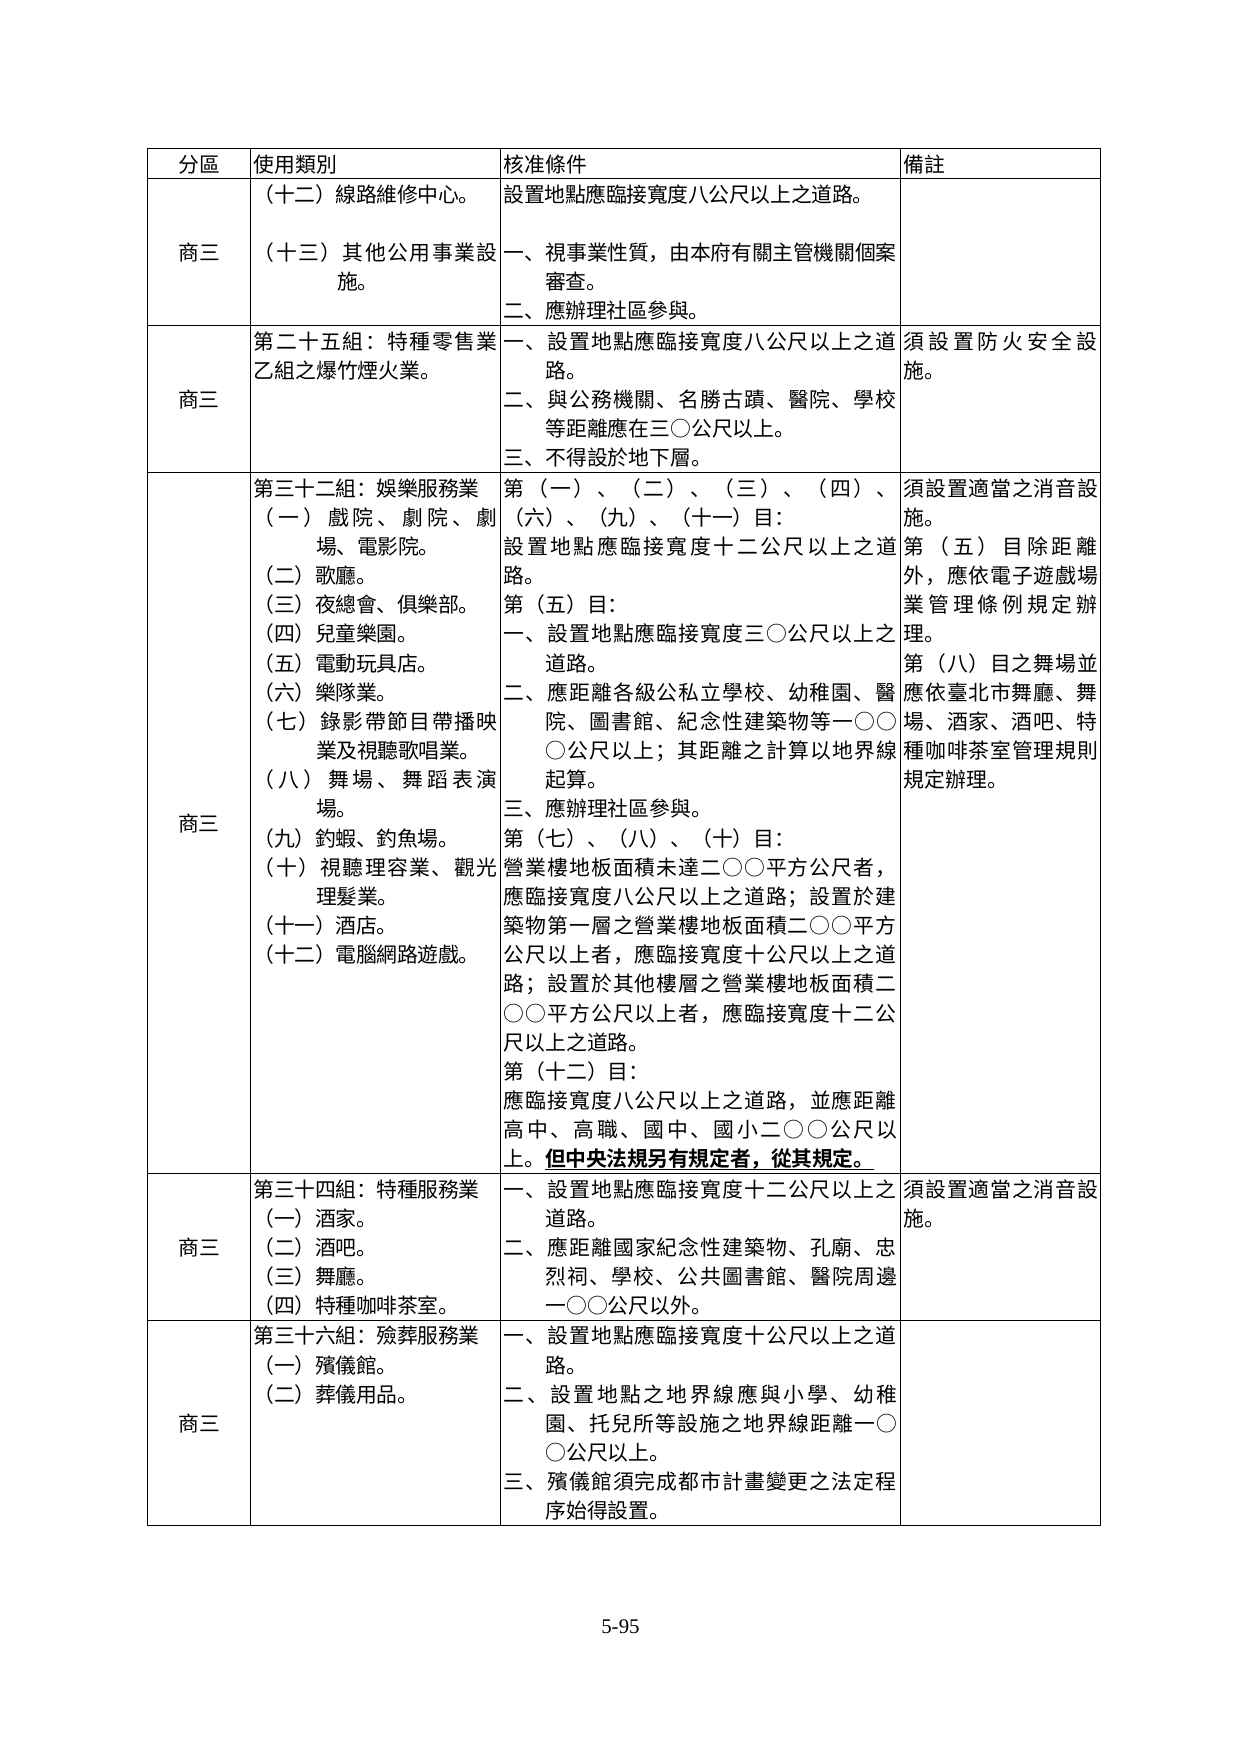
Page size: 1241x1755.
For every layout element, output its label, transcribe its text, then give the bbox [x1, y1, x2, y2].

table_cell 設置地點應臨接寬度八公尺以上之道路。 一、視事業性質，由本府有關主管機關個案審查。 二、應辦理社區參與。 [501, 179, 900, 325]
table_cell 商三 [148, 1174, 250, 1319]
table_header 分區 [148, 149, 250, 178]
table_cell 第二十五組：特種零售業乙組之爆竹煙火業。 [251, 326, 500, 472]
table_cell [901, 1321, 1100, 1525]
table_cell 須設置防火安全設施。 [901, 326, 1100, 472]
table_header 備註 [901, 149, 1100, 178]
table_cell 一、設置地點應臨接寬度十二公尺以上之道路。 二、應距離國家紀念性建築物、孔廟、忠烈祠、學校、公共圖書館、醫院周邊一○○公尺以外。 [501, 1174, 900, 1319]
table_cell 一、設置地點應臨接寬度十公尺以上之道路。 二、設置地點之地界線應與小學、幼稚園、托兒所等設施之地界線距離一○○公尺以上。 三、殯儀館須完成都市計畫變更之法定程序始得設置。 [501, 1321, 900, 1525]
table_cell 須設置適當之消音設施。 第（五）目除距離外，應依電子遊戲場業管理條例規定辦理。 第（八）目之舞場並應依臺北市舞廳、舞場、酒家、酒吧、特種咖啡茶室管理規則規定辦理。 [901, 473, 1100, 1173]
table_cell 第三十二組：娛樂服務業 （一）戲院、劇院、劇場、電影院。 （二）歌廳。 （三）夜總會、俱樂部。 （四）兒童樂園。 （五）電動玩具店。 （六）樂隊業。 （七）錄影帶節目帶播映業及視聽歌唱業。 （八）舞場、舞蹈表演場。 （九）釣蝦、釣魚場。 （十）視聽理容業、觀光理髮業。 （十一）酒店。 （十二）電腦網路遊戲。 [251, 473, 500, 1173]
table_cell （十二）線路維修中心。 （十三）其他公用事業設施。 [251, 179, 500, 325]
table_cell 第（一）、（二）、（三）、（四）、（六）、（九）、（十一）目： 設置地點應臨接寬度十二公尺以上之道路。 第（五）目： 一、設置地點應臨接寬度三○公尺以上之道路。 二、應距離各級公私立學校、幼稚園、醫院、圖書館、紀念性建築物等一○○○公尺以上；其距離之計算以地界線起算。 三、應辦理社區參與。 第（七）、（八）、（十）目： 營業樓地板面積未達二○○平方公尺者，應臨接寬度八公尺以上之道路；設置於建築物第一層之營業樓地板面積二○○平方公尺以上者，應臨接寬度十公尺以上之道路；設置於其他樓層之營業樓地板面積二○○平方公尺以上者，應臨接寬度十二公尺以上之道路。 第（十二）目： 應臨接寬度八公尺以上之道路，並應距離高中、高職、國中、國小二○○公尺以上。但中央法規另有規定者，從其規定。 [501, 473, 900, 1173]
table_header 使用類別 [251, 149, 500, 178]
table_cell 商三 [148, 326, 250, 472]
table_cell [901, 179, 1100, 325]
table_cell 商三 [148, 1321, 250, 1525]
table_cell 第三十四組：特種服務業 （一）酒家。 （二）酒吧。 （三）舞廳。 （四）特種咖啡茶室。 [251, 1174, 500, 1319]
table_header 核准條件 [501, 149, 900, 178]
table_cell 一、設置地點應臨接寬度八公尺以上之道路。 二、與公務機關、名勝古蹟、醫院、學校等距離應在三○公尺以上。 三、不得設於地下層。 [501, 326, 900, 472]
table_cell 商三 [148, 179, 250, 325]
table_cell 商三 [148, 473, 250, 1173]
table_cell 第三十六組：殮葬服務業 （一）殯儀館。 （二）葬儀用品。 [251, 1321, 500, 1525]
table_cell 須設置適當之消音設施。 [901, 1174, 1100, 1319]
